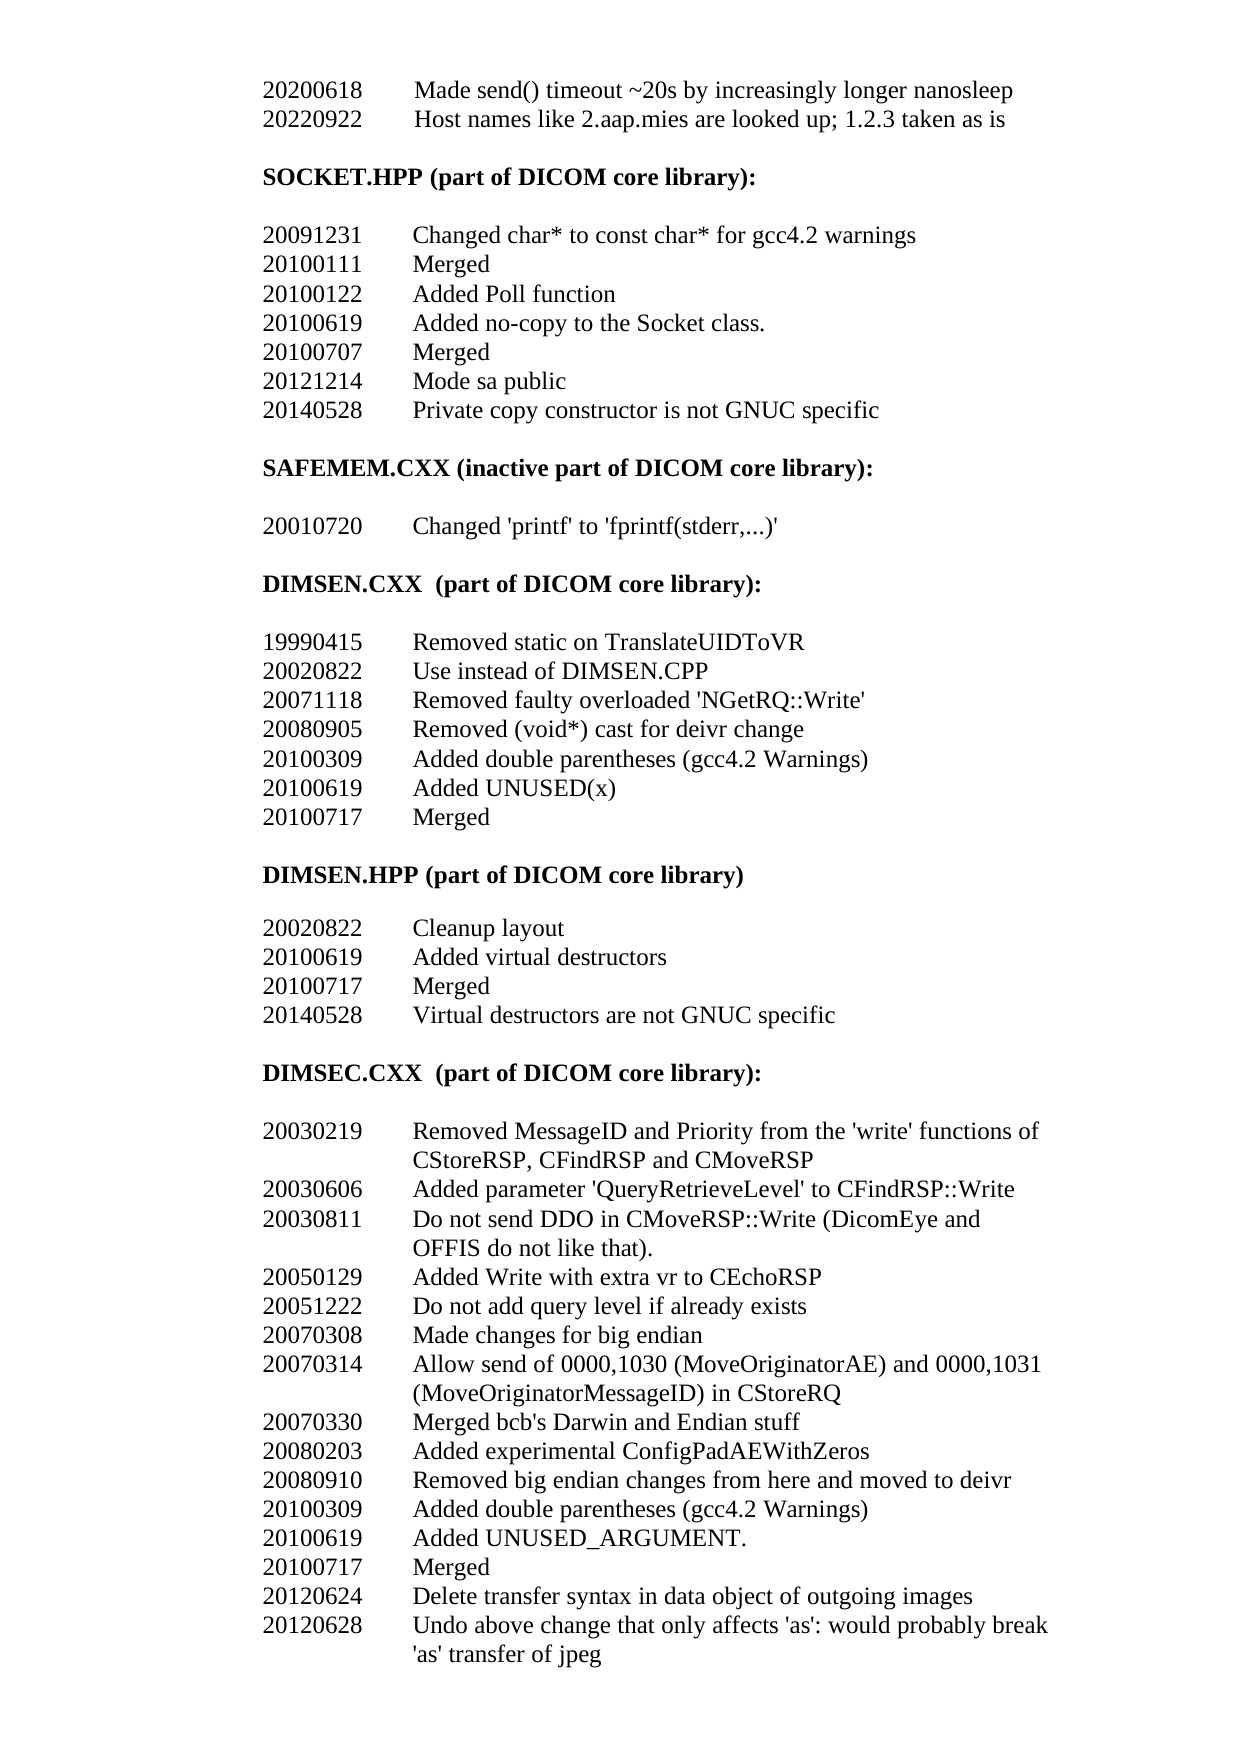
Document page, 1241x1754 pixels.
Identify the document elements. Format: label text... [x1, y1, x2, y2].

text 20100309 Added double parentheses (gcc4.2 Warnings) [187, 1494, 1053, 1523]
text 20120628 Undo above change that only affects 'as': would probably break 'as' transfer of jpeg [187, 1610, 1053, 1668]
text 20050129 Added Write with extra vr to CEchoRSP [187, 1262, 1053, 1291]
text DIMSEN.CXX (part of DICOM core library): [187, 569, 1053, 598]
text 20030219 Removed MessageID and Priority from the 'write' functions of CStoreRSP, CFindRSP and CMoveRSP [187, 1116, 1053, 1174]
text 20100717 Merged [187, 1552, 1053, 1581]
text 20010720 Changed 'printf' to 'fprintf(stderr,...)' [187, 511, 1053, 540]
text 20030606 Added parameter 'QueryRetrieveLevel' to CFindRSP::Write [187, 1174, 1053, 1203]
text 20100309 Added double parentheses (gcc4.2 Warnings) [187, 743, 1053, 772]
text 20100122 Added Poll function [187, 278, 1053, 307]
text 20091231 Changed char* to const char* for gcc4.2 warnings [187, 220, 1053, 249]
text 20100619 Added UNUSED_ARGUMENT. [187, 1523, 1053, 1552]
text 20020822 Use instead of DIMSEN.CPP [187, 656, 1053, 685]
text 20100619 Added UNUSED(x) [187, 772, 1053, 802]
text 20051222 Do not add query level if already exists [187, 1291, 1053, 1320]
text 20121214 Mode sa public [187, 366, 1053, 395]
text 20220922 Host names like 2.aap.mies are looked up; 1.2.3 taken as is [187, 104, 1053, 133]
text SAFEMEM.CXX (inactive part of DICOM core library): [187, 453, 1053, 482]
text 20030811 Do not send DDO in CMoveRSP::Write (DicomEye and OFFIS do not like that). [187, 1203, 1053, 1262]
text 20070308 Made changes for big endian [187, 1320, 1053, 1349]
text 20100717 Merged [187, 802, 1053, 831]
text 20120624 Delete transfer syntax in data object of outgoing images [187, 1581, 1053, 1610]
text 20100707 Merged [187, 337, 1053, 366]
subtitle 20100717 Merged [187, 971, 1053, 1000]
text 20070330 Merged bcb's Darwin and Endian stuff [187, 1407, 1053, 1436]
text 20140528 Private copy constructor is not GNUC specific [187, 395, 1053, 424]
text DIMSEC.CXX (part of DICOM core library): [187, 1058, 1053, 1087]
text 20100619 Added no-copy to the Socket class. [187, 307, 1053, 337]
text 19990415 Removed static on TranslateUIDToVR [187, 627, 1053, 656]
text 20100111 Merged [187, 249, 1053, 278]
subtitle 20100619 Added virtual destructors [262, 942, 1053, 971]
text 20080203 Added experimental ConfigPadAEWithZeros [187, 1436, 1053, 1465]
subtitle 20140528 Virtual destructors are not GNUC specific [262, 1000, 1053, 1029]
text SOCKET.HPP (part of DICOM core library): [187, 162, 1053, 191]
text 20070314 Allow send of 0000,1030 (MoveOriginatorAE) and 0000,1031 (MoveOriginatorMessageID) in CStoreRQ [187, 1349, 1053, 1407]
text 20200618 Made send() timeout ~20s by increasingly longer nanosleep [187, 75, 1053, 104]
text DIMSEN.HPP (part of DICOM core library) [187, 860, 1053, 889]
text 20071118 Removed faulty overloaded 'NGetRQ::Write' [187, 685, 1053, 714]
subtitle 20020822 Cleanup layout [187, 913, 1053, 942]
text 20080910 Removed big endian changes from here and moved to deivr [187, 1465, 1053, 1494]
text 20080905 Removed (void*) cast for deivr change [187, 714, 1053, 743]
